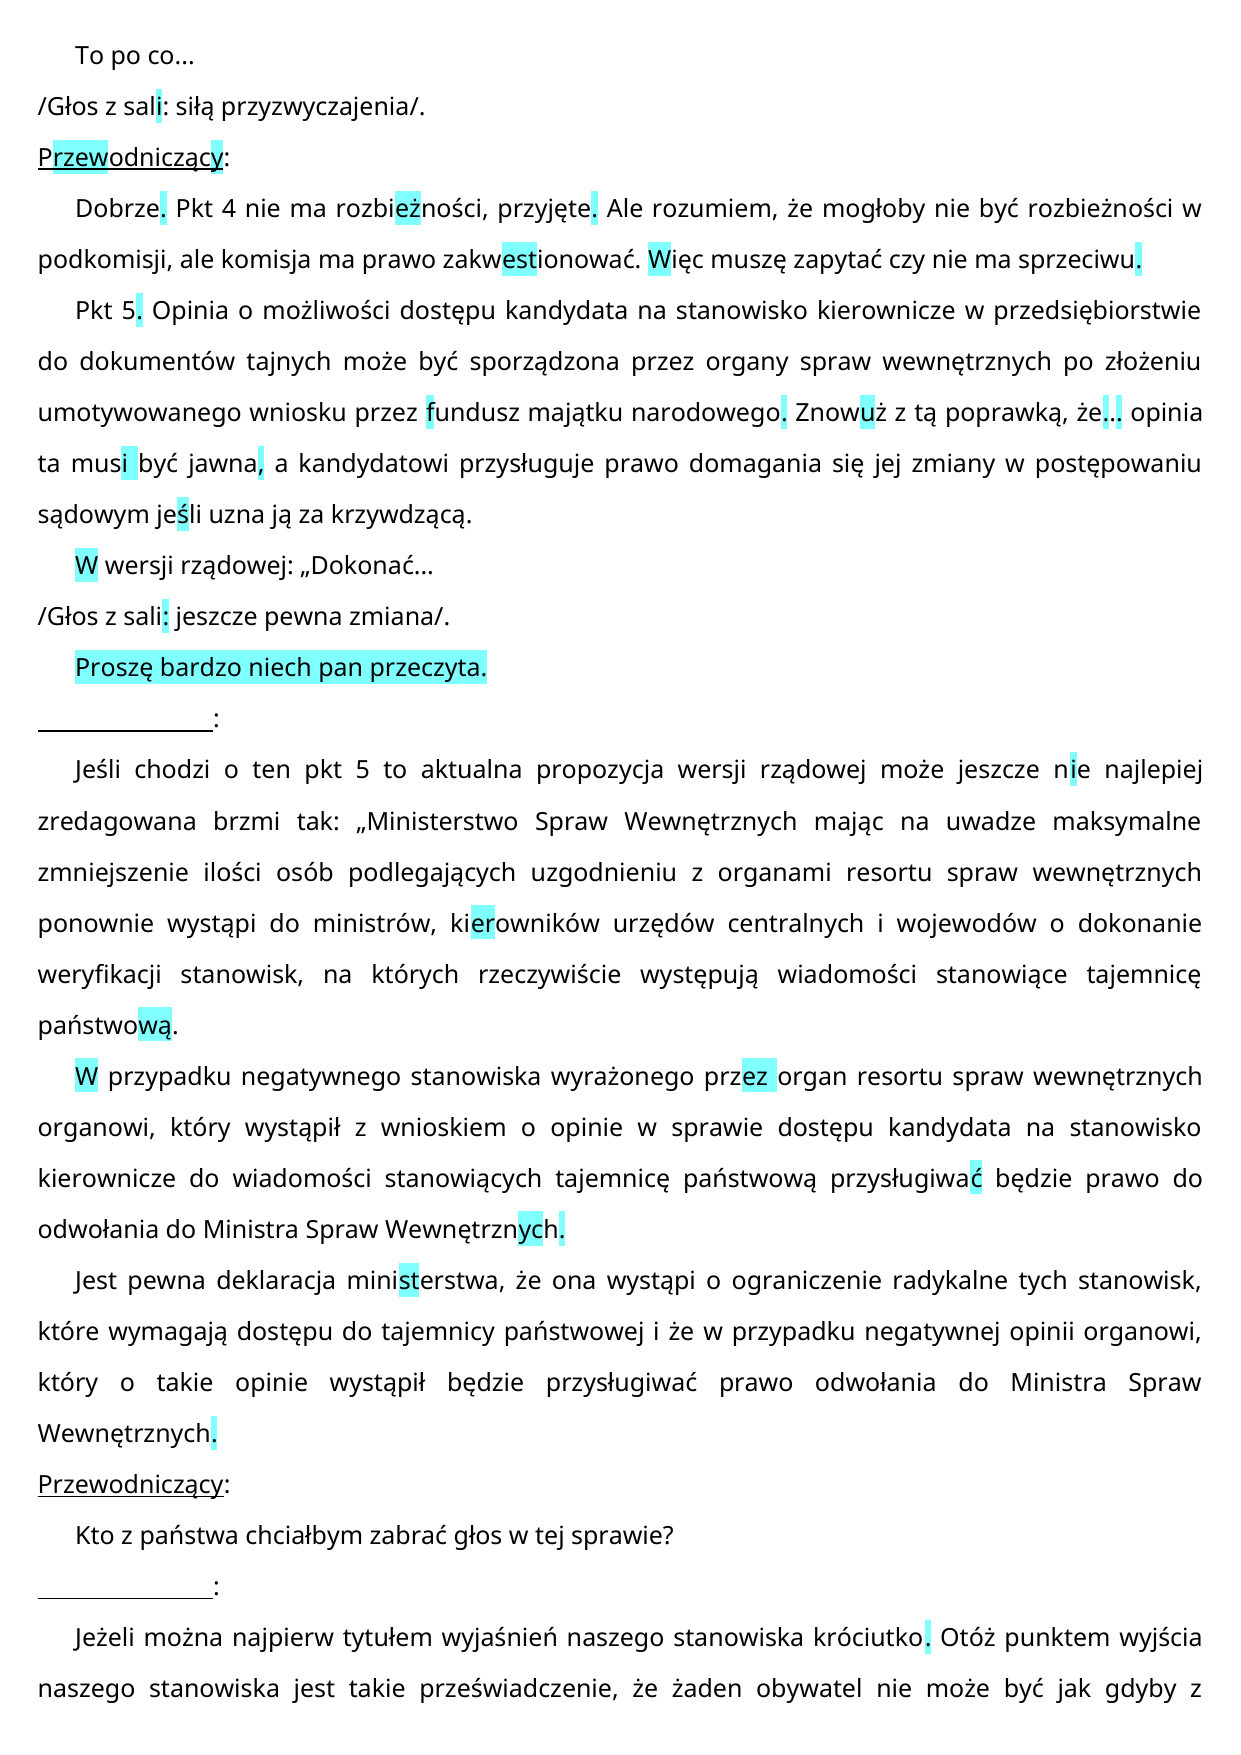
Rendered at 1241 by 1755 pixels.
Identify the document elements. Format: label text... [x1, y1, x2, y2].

text /Głos z sali: jeszcze pewna zmiana/. [37, 599, 1203, 633]
text : [37, 701, 1203, 735]
text : [37, 1569, 1203, 1603]
text Pkt 5. Opinia o możliwości dostępu kandydata na stanowisko kierownicze w przedsiębiorstwie do dokumentów tajnych może być sporządzona przez organy spraw wewnętrznych po złożeniu umotywowanego wniosku przez fundusz majątku narodowego. Znowuż z tą poprawką, że... opinia ta musi być jawna, a kandydatowi przysługuje prawo domagania się jej zmiany w postępowaniu sądowym jeśli uzna ją za krzywdzącą. [37, 293, 1203, 531]
text Przewodniczący: [37, 1467, 1203, 1501]
text Kto z państwa chciałbym zabrać głos w tej sprawie? [37, 1518, 1203, 1552]
text Jest pewna deklaracja ministerstwa, że ona wystąpi o ograniczenie radykalne tych stanowisk, które wymagają dostępu do tajemnicy państwowej i że w przypadku negatywnej opinii organowi, który o takie opinie wystąpił będzie przysługiwać prawo odwołania do Ministra Spraw Wewnętrznych. [37, 1262, 1203, 1450]
text Proszę bardzo niech pan przeczyta. [37, 650, 1203, 684]
text W przypadku negatywnego stanowiska wyrażonego przez organ resortu spraw wewnętrznych organowi, który wystąpił z wnioskiem o opinie w sprawie dostępu kandydata na stanowisko kierownicze do wiadomości stanowiących tajemnicę państwową przysługiwać będzie prawo do odwołania do Ministra Spraw Wewnętrznych. [37, 1058, 1203, 1246]
text Dobrze. Pkt 4 nie ma rozbieżności, przyjęte. Ale rozumiem, że mogłoby nie być rozbieżności w podkomisji, ale komisja ma prawo zakwestionować. Więc muszę zapytać czy nie ma sprzeciwu. [37, 191, 1203, 276]
text W wersji rządowej: „Dokonać... [37, 548, 1203, 582]
text To po co... [37, 37, 1203, 72]
text Jeśli chodzi o ten pkt 5 to aktualna propozycja wersji rządowej może jeszcze nie najlepiej zredagowana brzmi tak: „Ministerstwo Spraw Wewnętrznych mając na uwadze maksymalne zmniejszenie ilości osób podlegających uzgodnieniu z organami resortu spraw wewnętrznych ponownie wystąpi do ministrów, kierowników urzędów centralnych i wojewodów o dokonanie weryfikacji stanowisk, na których rzeczywiście występują wiadomości stanowiące tajemnicę państwową. [37, 752, 1203, 1041]
text Przewodniczący: [37, 139, 1203, 174]
text Jeżeli można najpierw tytułem wyjaśnień naszego stanowiska króciutko. Otóż punktem wyjścia naszego stanowiska jest takie przeświadczenie, że żaden obywatel nie może być jak gdyby z [37, 1620, 1203, 1705]
text /Głos z sali: siłą przyzwyczajenia/. [37, 88, 1203, 123]
